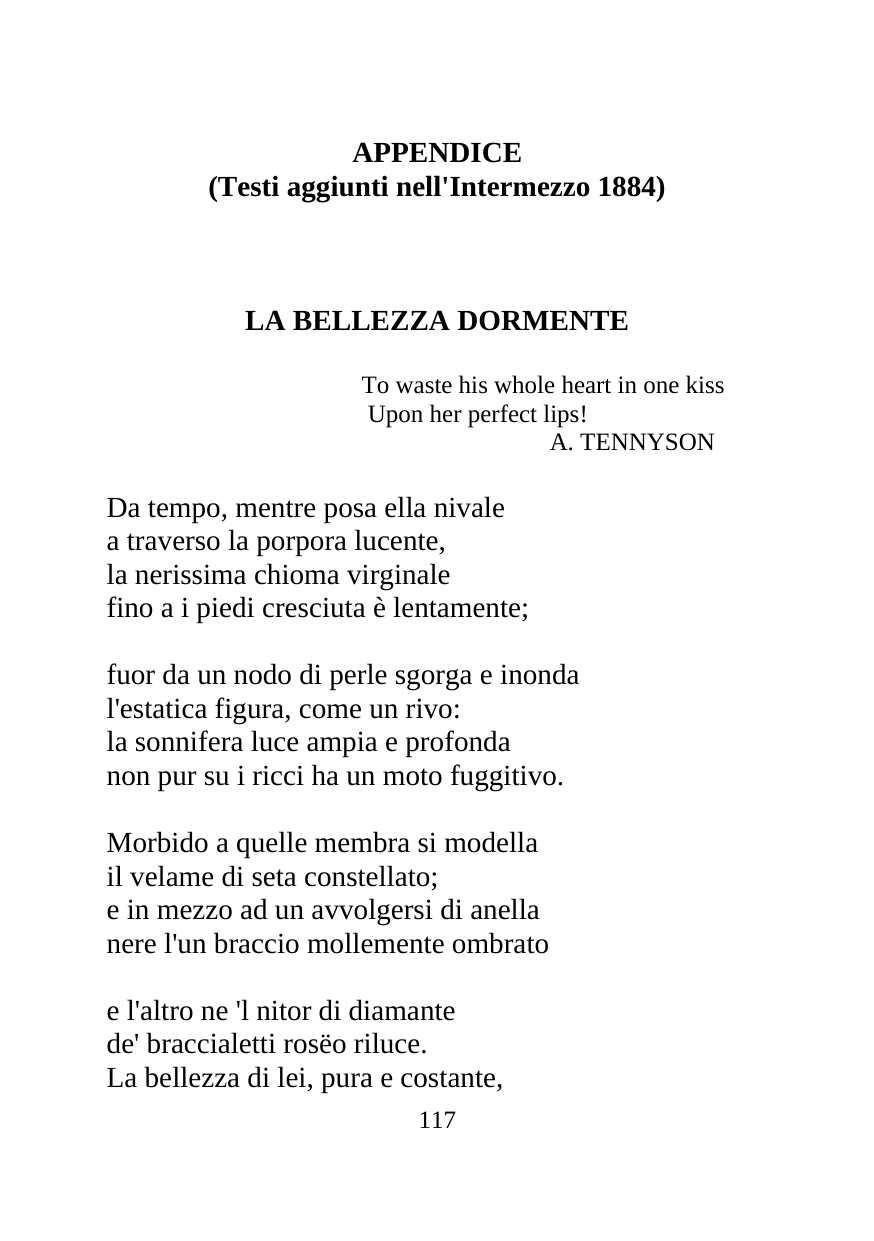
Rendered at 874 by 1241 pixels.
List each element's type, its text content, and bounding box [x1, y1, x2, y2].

text non pur su i ricci ha un moto fuggitivo. [106, 758, 768, 792]
text A. TENNYSON [343, 427, 768, 456]
text LA BELLEZZA DORMENTE [106, 303, 768, 336]
text il velame di seta constellato; [106, 859, 768, 892]
text fuor da un nodo di perle sgorga e inonda [106, 657, 768, 691]
text Upon her perfect lips! [343, 399, 768, 427]
text l'estatica figura, come un rivo: [106, 691, 768, 724]
text la nerissima chioma virginale [106, 557, 768, 590]
text a traverso la porpora lucente, [106, 523, 768, 557]
text (Testi aggiunti nell'Intermezzo 1884) [106, 169, 768, 202]
text la sonnifera luce ampia e profonda [106, 724, 768, 758]
text nere l'un braccio mollemente ombrato [106, 926, 768, 959]
text To waste his whole heart in one kiss [343, 370, 768, 399]
text de' braccialetti rosëo riluce. [106, 1026, 768, 1060]
text La bellezza di lei, pura e costante, [106, 1060, 768, 1093]
text fino a i piedi cresciuta è lentamente; [106, 590, 768, 624]
text e in mezzo ad un avvolgersi di anella [106, 892, 768, 926]
text APPENDICE [106, 135, 768, 169]
text Da tempo, mentre posa ella nivale [106, 490, 768, 523]
text e l'altro ne 'l nitor di diamante [106, 993, 768, 1026]
text Morbido a quelle membra si modella [106, 825, 768, 859]
